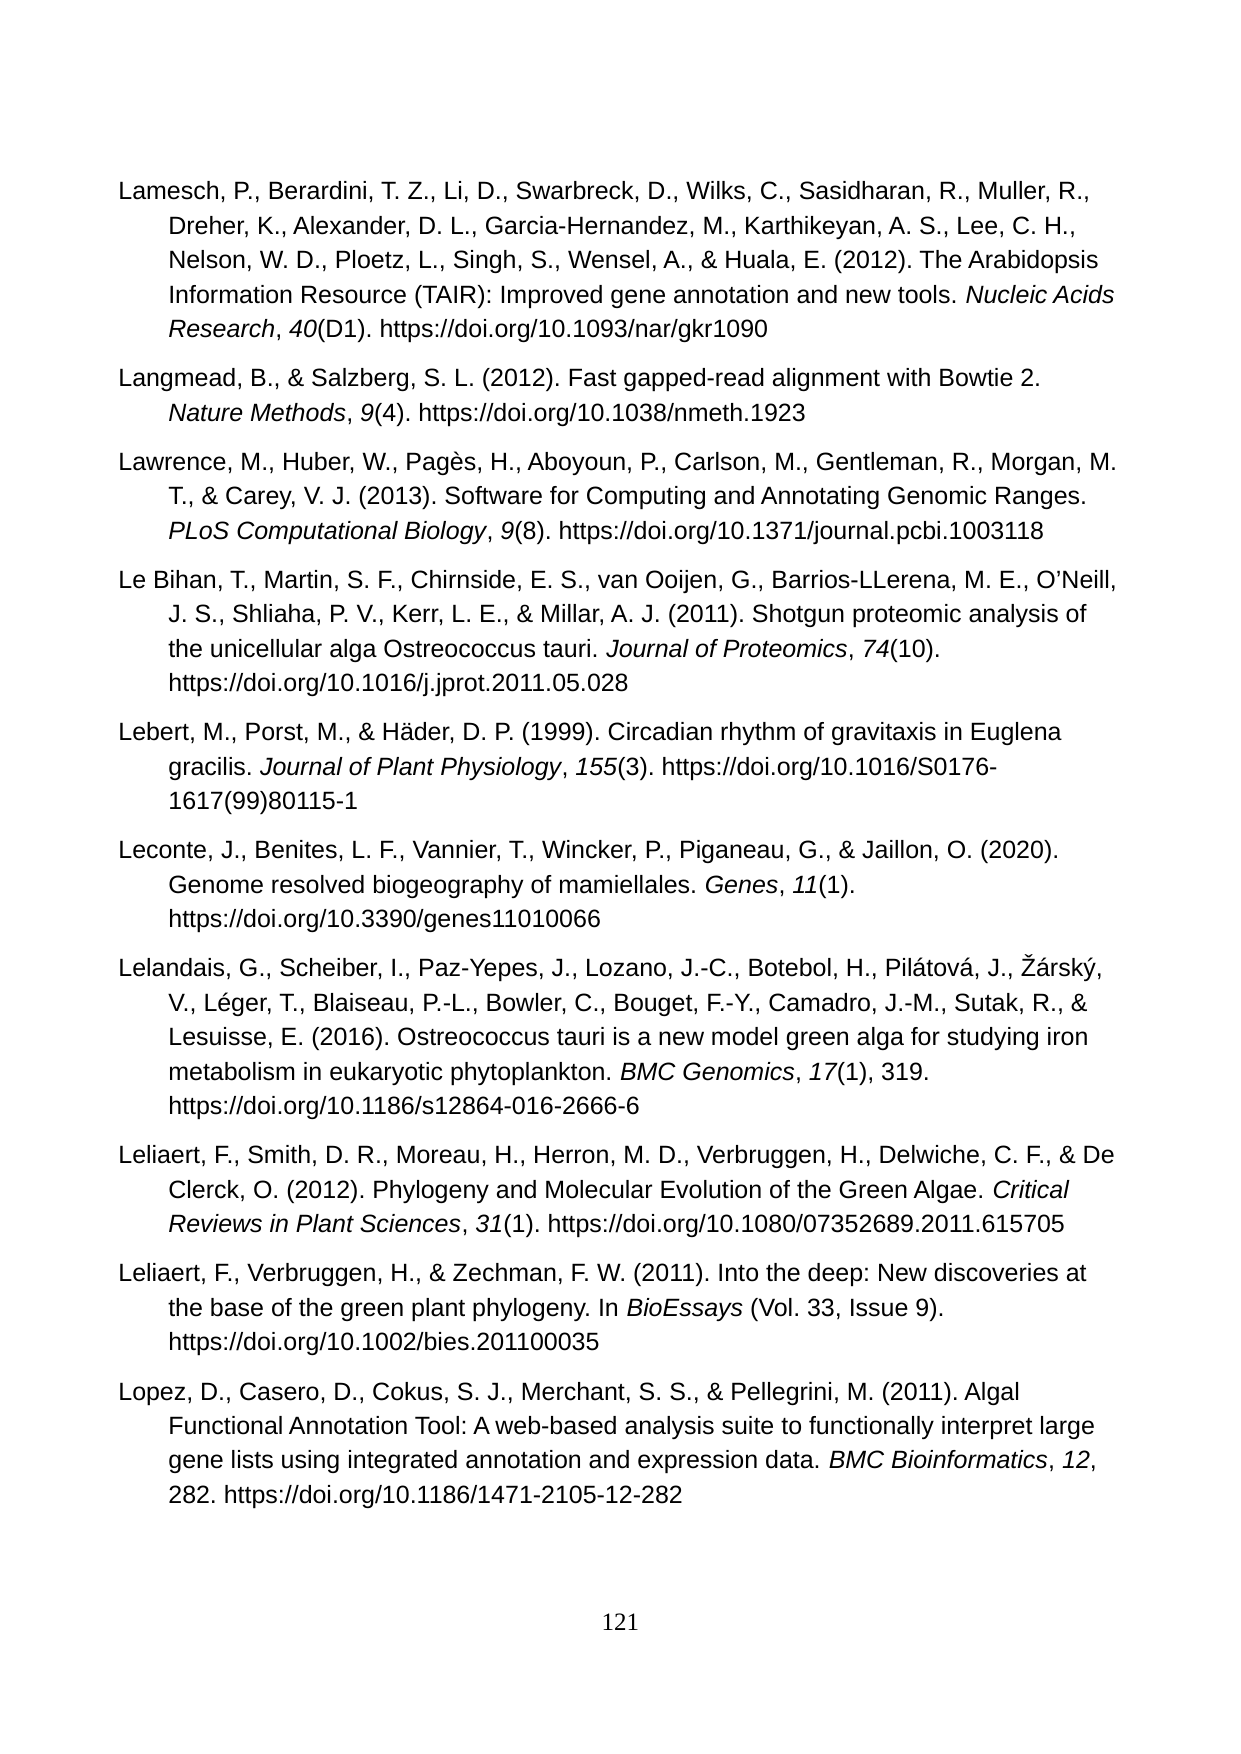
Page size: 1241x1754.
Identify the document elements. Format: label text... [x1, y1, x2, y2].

text Leliaert, F., Verbruggen, H., & Zechman, F. W. (2011). Into the deep: New discoveries at the base of the green plant phylogeny. In BioEssays (Vol. 33, Issue 9). https://doi.org/10.1002/bies.201100035 [118, 1258, 1122, 1356]
text Lelandais, G., Scheiber, I., Paz-Yepes, J., Lozano, J.-C., Botebol, H., Pilátová, J., Žárský, V., Léger, T., Blaiseau, P.-L., Bowler, C., Bouget, F.-Y., Camadro, J.-M., Sutak, R., & Lesuisse, E. (2016). Ostreococcus tauri is a new model green alga for studying iron metabolism in eukaryotic phytoplankton. BMC Genomics, 17(1), 319. https://doi.org/10.1186/s12864-016-2666-6 [118, 953, 1122, 1120]
text Lamesch, P., Berardini, T. Z., Li, D., Swarbreck, D., Wilks, C., Sasidharan, R., Muller, R., Dreher, K., Alexander, D. L., Garcia-Hernandez, M., Karthikeyan, A. S., Lee, C. H., Nelson, W. D., Ploetz, L., Singh, S., Wensel, A., & Huala, E. (2012). The Arabidopsis Information Resource (TAIR): Improved gene annotation and new tools. Nucleic Acids Research, 40(D1). https://doi.org/10.1093/nar/gkr1090 [118, 176, 1122, 343]
text Lawrence, M., Huber, W., Pagès, H., Aboyoun, P., Carlson, M., Gentleman, R., Morgan, M. T., & Carey, V. J. (2013). Software for Computing and Annotating Genomic Ranges. PLoS Computational Biology, 9(8). https://doi.org/10.1371/journal.pcbi.1003118 [118, 447, 1122, 544]
text Lopez, D., Casero, D., Cokus, S. J., Merchant, S. S., & Pellegrini, M. (2011). Algal Functional Annotation Tool: A web-based analysis suite to functionally interpret large gene lists using integrated annotation and expression data. BMC Bioinformatics, 12, 282. https://doi.org/10.1186/1471-2105-12-282 [118, 1376, 1122, 1509]
text Langmead, B., & Salzberg, S. L. (2012). Fast gapped-read alignment with Bowtie 2. Nature Methods, 9(4). https://doi.org/10.1038/nmeth.1923 [118, 363, 1122, 427]
text Leliaert, F., Smith, D. R., Moreau, H., Herron, M. D., Verbruggen, H., Delwiche, C. F., & De Clerck, O. (2012). Phylogeny and Molecular Evolution of the Green Algae. Critical Reviews in Plant Sciences, 31(1). https://doi.org/10.1080/07352689.2011.615705 [118, 1140, 1122, 1238]
text Le Bihan, T., Martin, S. F., Chirnside, E. S., van Ooijen, G., Barrios-LLerena, M. E., O’Neill, J. S., Shliaha, P. V., Kerr, L. E., & Millar, A. J. (2011). Shotgun proteomic analysis of the unicellular alga Ostreococcus tauri. Journal of Proteomics, 74(10). https://doi.org/10.1016/j.jprot.2011.05.028 [118, 565, 1122, 697]
text Lebert, M., Porst, M., & Häder, D. P. (1999). Circadian rhythm of gravitaxis in Euglena gracilis. Journal of Plant Physiology, 155(3). https://doi.org/10.1016/S0176-1617(99)80115-1 [118, 717, 1122, 815]
text Leconte, J., Benites, L. F., Vannier, T., Wincker, P., Piganeau, G., & Jaillon, O. (2020). Genome resolved biogeography of mamiellales. Genes, 11(1). https://doi.org/10.3390/genes11010066 [118, 835, 1122, 933]
